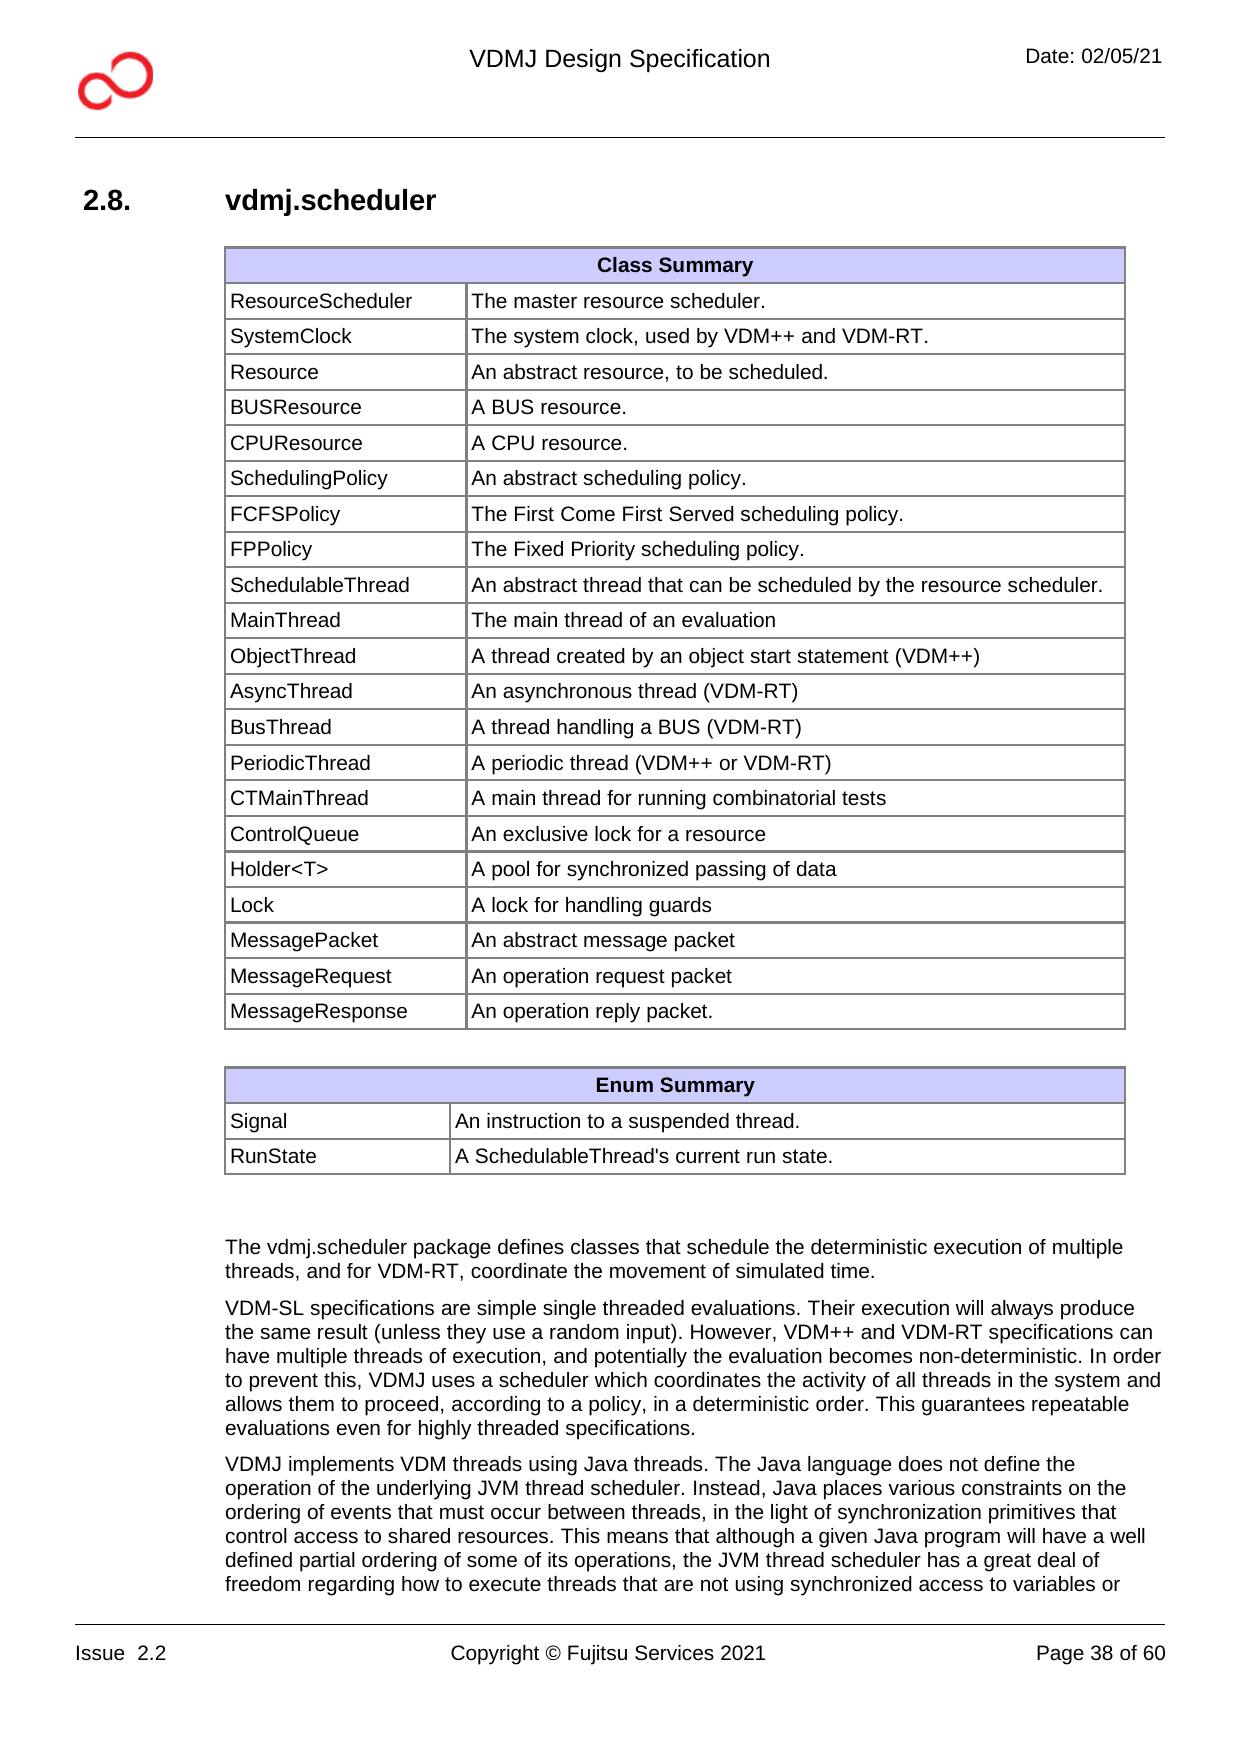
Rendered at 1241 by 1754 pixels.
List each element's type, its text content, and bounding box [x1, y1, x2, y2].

table_cell A thread handling a BUS (VDM-RT) [468, 710, 1124, 744]
table_cell A BUS resource. [468, 391, 1124, 424]
table_cell An operation request packet [468, 959, 1124, 992]
table_cell BusThread [226, 710, 465, 744]
table_cell A thread created by an object start statement (VDM++) [468, 639, 1124, 673]
table_cell An operation reply packet. [468, 995, 1124, 1028]
table_cell MessageRequest [226, 959, 465, 992]
table_cell ControlQueue [226, 817, 465, 850]
table_cell Resource [226, 355, 465, 388]
table_cell AsyncThread [226, 675, 465, 708]
table_cell A lock for handling guards [468, 888, 1124, 921]
table_cell A SchedulableThread's current run state. [451, 1140, 1124, 1173]
table_cell The main thread of an evaluation [468, 604, 1124, 637]
table_cell A CPU resource. [468, 426, 1124, 459]
table_cell A main thread for running combinatorial tests [468, 781, 1124, 815]
text The vdmj.scheduler package defines classes that schedule the deterministic execution of multiple threads, and for VDM-RT, coordinate the movement of simulated time. [225, 1236, 1165, 1283]
table_cell FCFSPolicy [226, 497, 465, 531]
table_cell An abstract scheduling policy. [468, 462, 1124, 495]
picture [78, 44, 153, 120]
table_cell The master resource scheduler. [468, 284, 1124, 317]
table_cell A periodic thread (VDM++ or VDM-RT) [468, 746, 1124, 779]
table_header Class Summary [226, 249, 1124, 282]
text VDMJ implements VDM threads using Java threads. The Java language does not define the operation of the underlying JVM thread scheduler. Instead, Java places various constraints on the ordering of events that must occur between threads, in the light of synchronization primitives that control access to shared resources. This means that although a given Java program will have a well defined partial ordering of some of its operations, the JVM thread scheduler has a great deal of freedom regarding how to execute threads that are not using synchronized access to variables or [225, 1452, 1165, 1596]
table_cell An asynchronous thread (VDM-RT) [468, 675, 1124, 708]
table_cell MainThread [226, 604, 465, 637]
table_cell Signal [226, 1104, 449, 1137]
table_cell PeriodicThread [226, 746, 465, 779]
table_cell Lock [226, 888, 465, 921]
table_cell SchedulingPolicy [226, 462, 465, 495]
table_cell ResourceScheduler [226, 284, 465, 317]
table_cell Holder<T> [226, 853, 465, 886]
table_cell RunState [226, 1140, 449, 1173]
table_header Enum Summary [226, 1069, 1124, 1102]
text VDM-SL specifications are simple single threaded evaluations. Their execution will always produce the same result (unless they use a random input). However, VDM++ and VDM-RT specifications can have multiple threads of execution, and potentially the evaluation becomes non-deterministic. In order to prevent this, VDMJ uses a scheduler which coordinates the activity of all threads in the system and allows them to proceed, according to a policy, in a deterministic order. This guarantees repeatable evaluations even for highly threaded specifications. [225, 1296, 1165, 1440]
table_cell The Fixed Priority scheduling policy. [468, 533, 1124, 566]
table_cell The First Come First Served scheduling policy. [468, 497, 1124, 531]
table_cell FPPolicy [226, 533, 465, 566]
table_cell An instruction to a suspended thread. [451, 1104, 1124, 1137]
table_cell An exclusive lock for a resource [468, 817, 1124, 850]
subtitle vdmj.scheduler [75, 183, 1165, 216]
table_cell ObjectThread [226, 639, 465, 673]
table_cell The system clock, used by VDM++ and VDM-RT. [468, 320, 1124, 353]
table_cell CPUResource [226, 426, 465, 459]
table_cell SchedulableThread [226, 568, 465, 602]
table_cell MessageResponse [226, 995, 465, 1028]
table_cell BUSResource [226, 391, 465, 424]
table_cell An abstract thread that can be scheduled by the resource scheduler. [468, 568, 1124, 602]
table_cell A pool for synchronized passing of data [468, 853, 1124, 886]
table_cell An abstract message packet [468, 924, 1124, 957]
table_cell CTMainThread [226, 781, 465, 815]
table_cell SystemClock [226, 320, 465, 353]
table_cell MessagePacket [226, 924, 465, 957]
table_cell An abstract resource, to be scheduled. [468, 355, 1124, 388]
